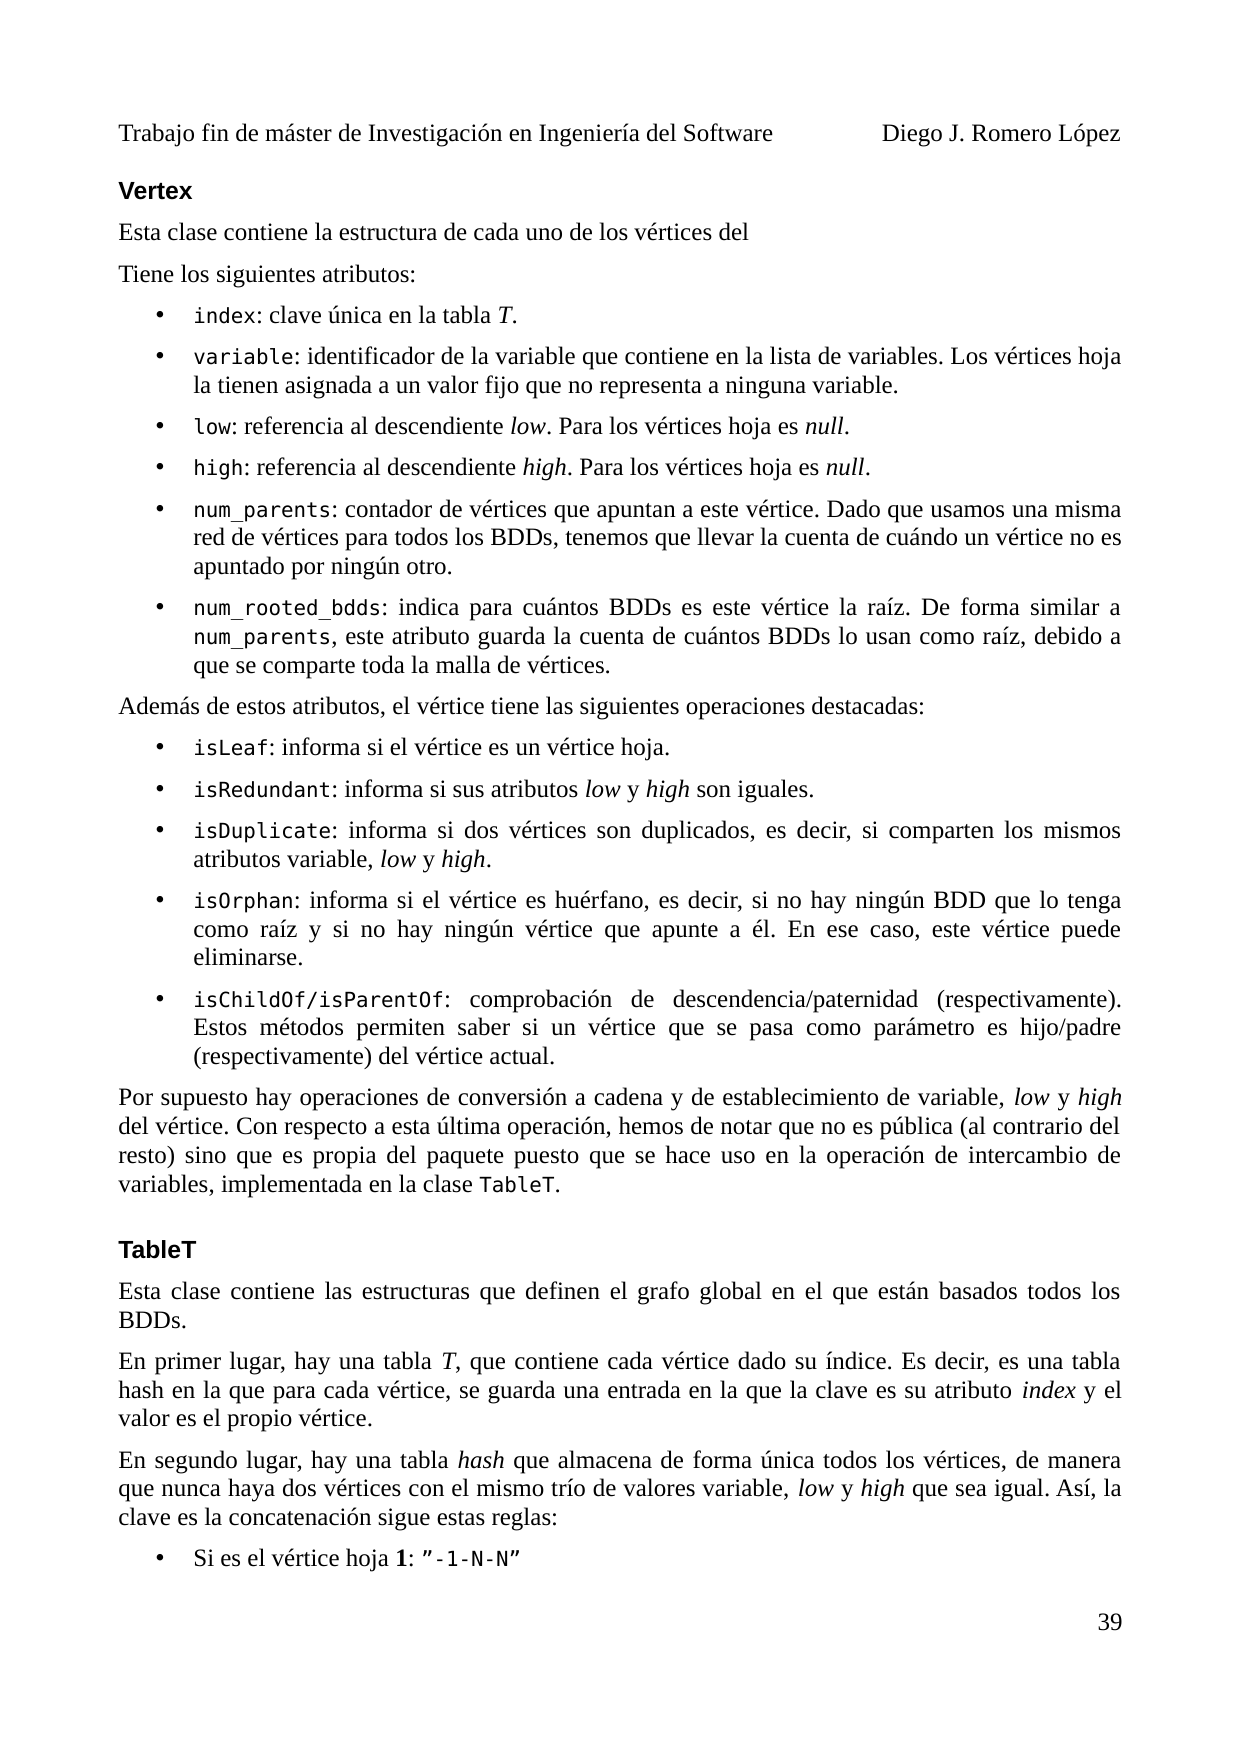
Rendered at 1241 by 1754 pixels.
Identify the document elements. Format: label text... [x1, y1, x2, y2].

list isLeaf: informa si el vértice es un vértice hoja. [156, 732, 1122, 761]
text Esta clase contiene la estructura de cada uno de los vértices del [118, 217, 1122, 246]
list Si es el vértice hoja 1: ”-1-N-N” [156, 1543, 1122, 1572]
list isOrphan: informa si el vértice es huérfano, es decir, si no hay ningún BDD que lo tenga como raíz y si no hay ningún vértice que apunte a él. En ese caso, este vértice puede eliminarse. [156, 885, 1122, 971]
list num_rooted_bdds: indica para cuántos BDDs es este vértice la raíz. De forma similar a num_parents, este atributo guarda la cuenta de cuántos BDDs lo usan como raíz, debido a que se comparte toda la malla de vértices. [156, 592, 1122, 679]
list variable: identificador de la variable que contiene en la lista de variables. Los vértices hoja la tienen asignada a un valor fijo que no representa a ninguna variable. [156, 341, 1122, 399]
list isDuplicate: informa si dos vértices son duplicados, es decir, si comparten los mismos atributos variable, low y high. [156, 815, 1122, 872]
text Tiene los siguientes atributos: [118, 259, 1122, 287]
list high: referencia al descendiente high. Para los vértices hoja es null. [156, 452, 1122, 481]
list num_parents: contador de vértices que apuntan a este vértice. Dado que usamos una misma red de vértices para todos los BDDs, tenemos que llevar la cuenta de cuándo un vértice no es apuntado por ningún otro. [156, 494, 1122, 580]
list isChildOf/isParentOf: comprobación de descendencia/paternidad (respectivamente). Estos métodos permiten saber si un vértice que se pasa como parámetro es hijo/padre (respectivamente) del vértice actual. [156, 984, 1122, 1070]
text En segundo lugar, hay una tabla hash que almacena de forma única todos los vértices, de manera que nunca haya dos vértices con el mismo trío de valores variable, low y high que sea igual. Así, la clave es la concatenación sigue estas reglas: [118, 1445, 1122, 1531]
text Además de estos atributos, el vértice tiene las siguientes operaciones destacadas: [118, 691, 1122, 720]
subtitle TableT [118, 1235, 1122, 1263]
list index: clave única en la tabla T. [156, 300, 1122, 329]
text Por supuesto hay operaciones de conversión a cadena y de establecimiento de variable, low y high del vértice. Con respecto a esta última operación, hemos de notar que no es pública (al contrario del resto) sino que es propia del paquete puesto que se hace uso en la operación de intercambio de variables, implementada en la clase TableT. [118, 1082, 1122, 1197]
list low: referencia al descendiente low. Para los vértices hoja es null. [156, 411, 1122, 440]
text En primer lugar, hay una tabla T, que contiene cada vértice dado su índice. Es decir, es una tabla hash en la que para cada vértice, se guarda una entrada en la que la clave es su atributo index y el valor es el propio vértice. [118, 1346, 1122, 1432]
text Esta clase contiene las estructuras que definen el grafo global en el que están basados todos los BDDs. [118, 1276, 1122, 1333]
subtitle Vertex [118, 176, 1122, 205]
list isRedundant: informa si sus atributos low y high son iguales. [156, 774, 1122, 802]
